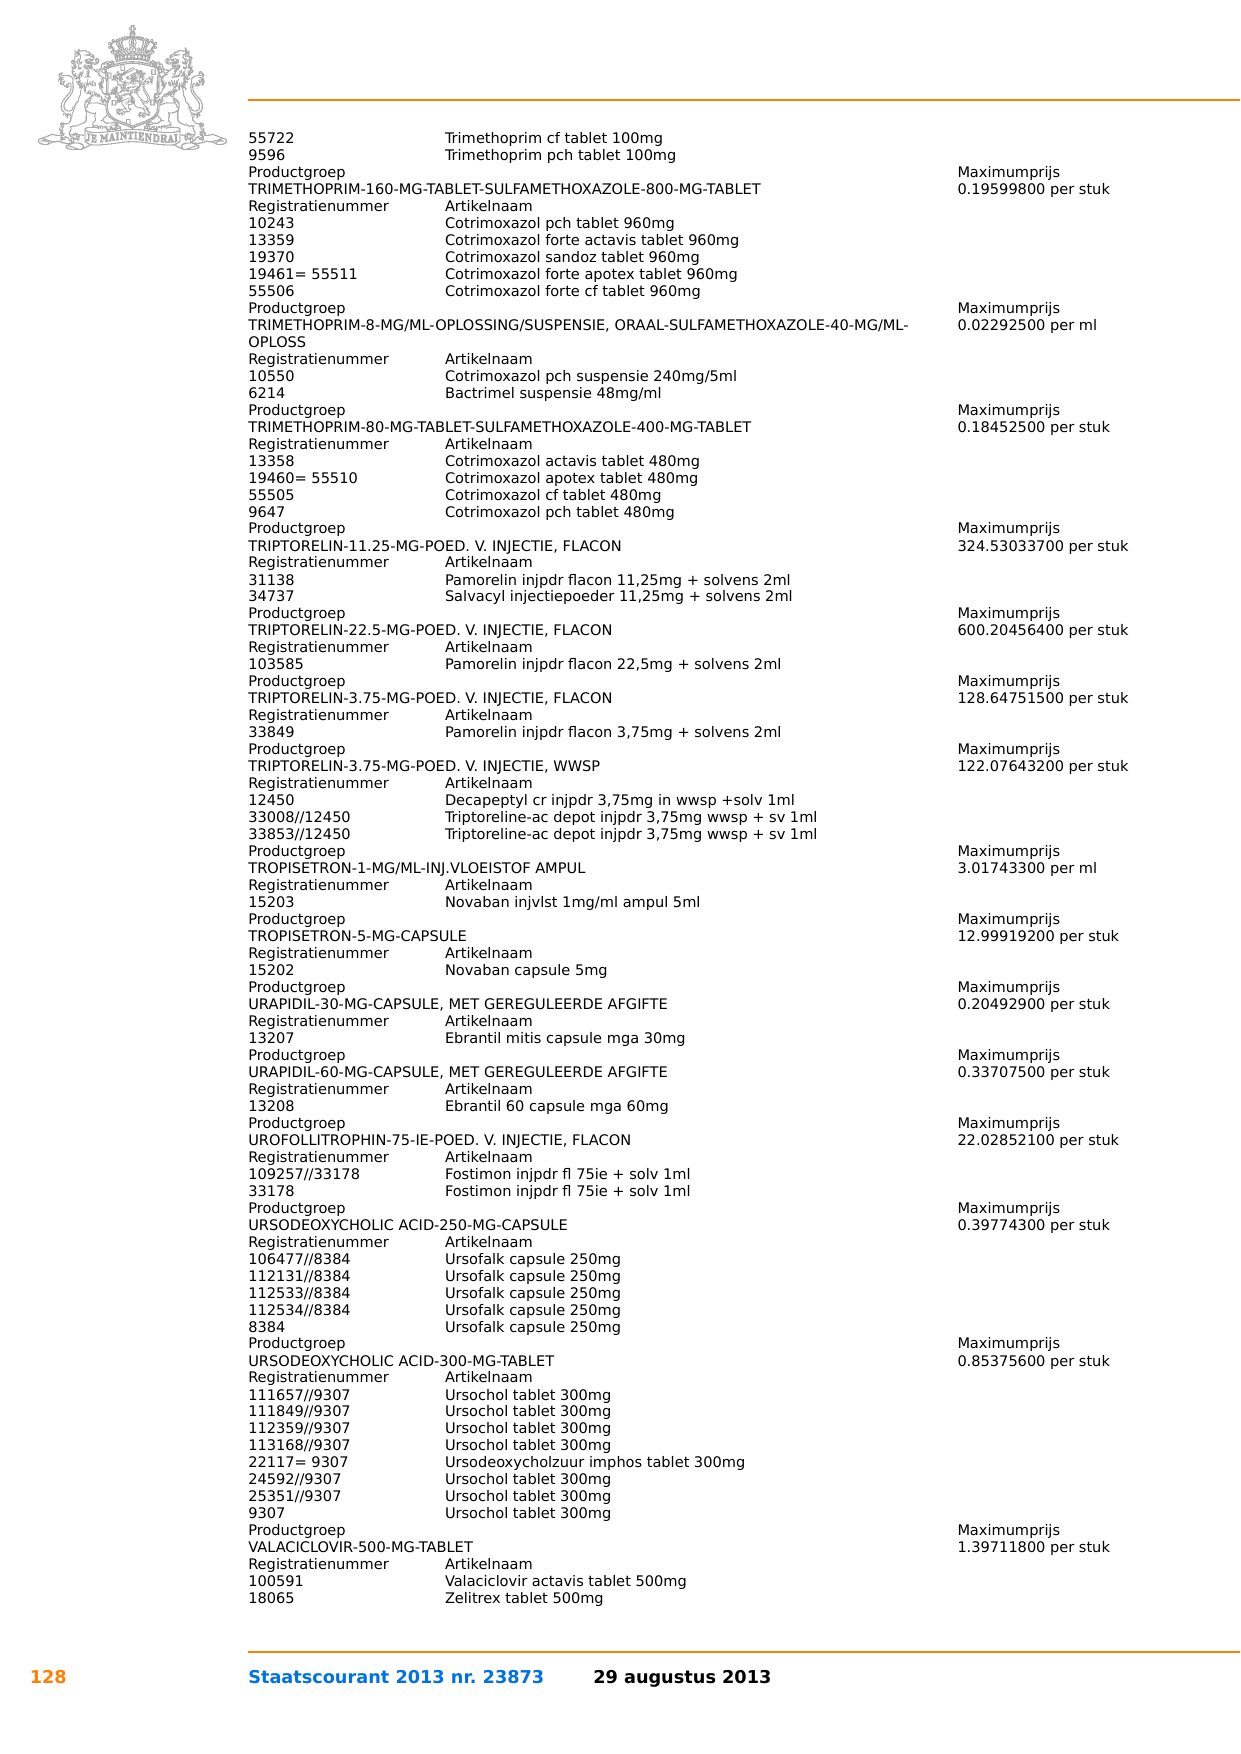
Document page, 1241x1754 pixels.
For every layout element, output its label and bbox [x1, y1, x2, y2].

picture [38, 25, 227, 150]
